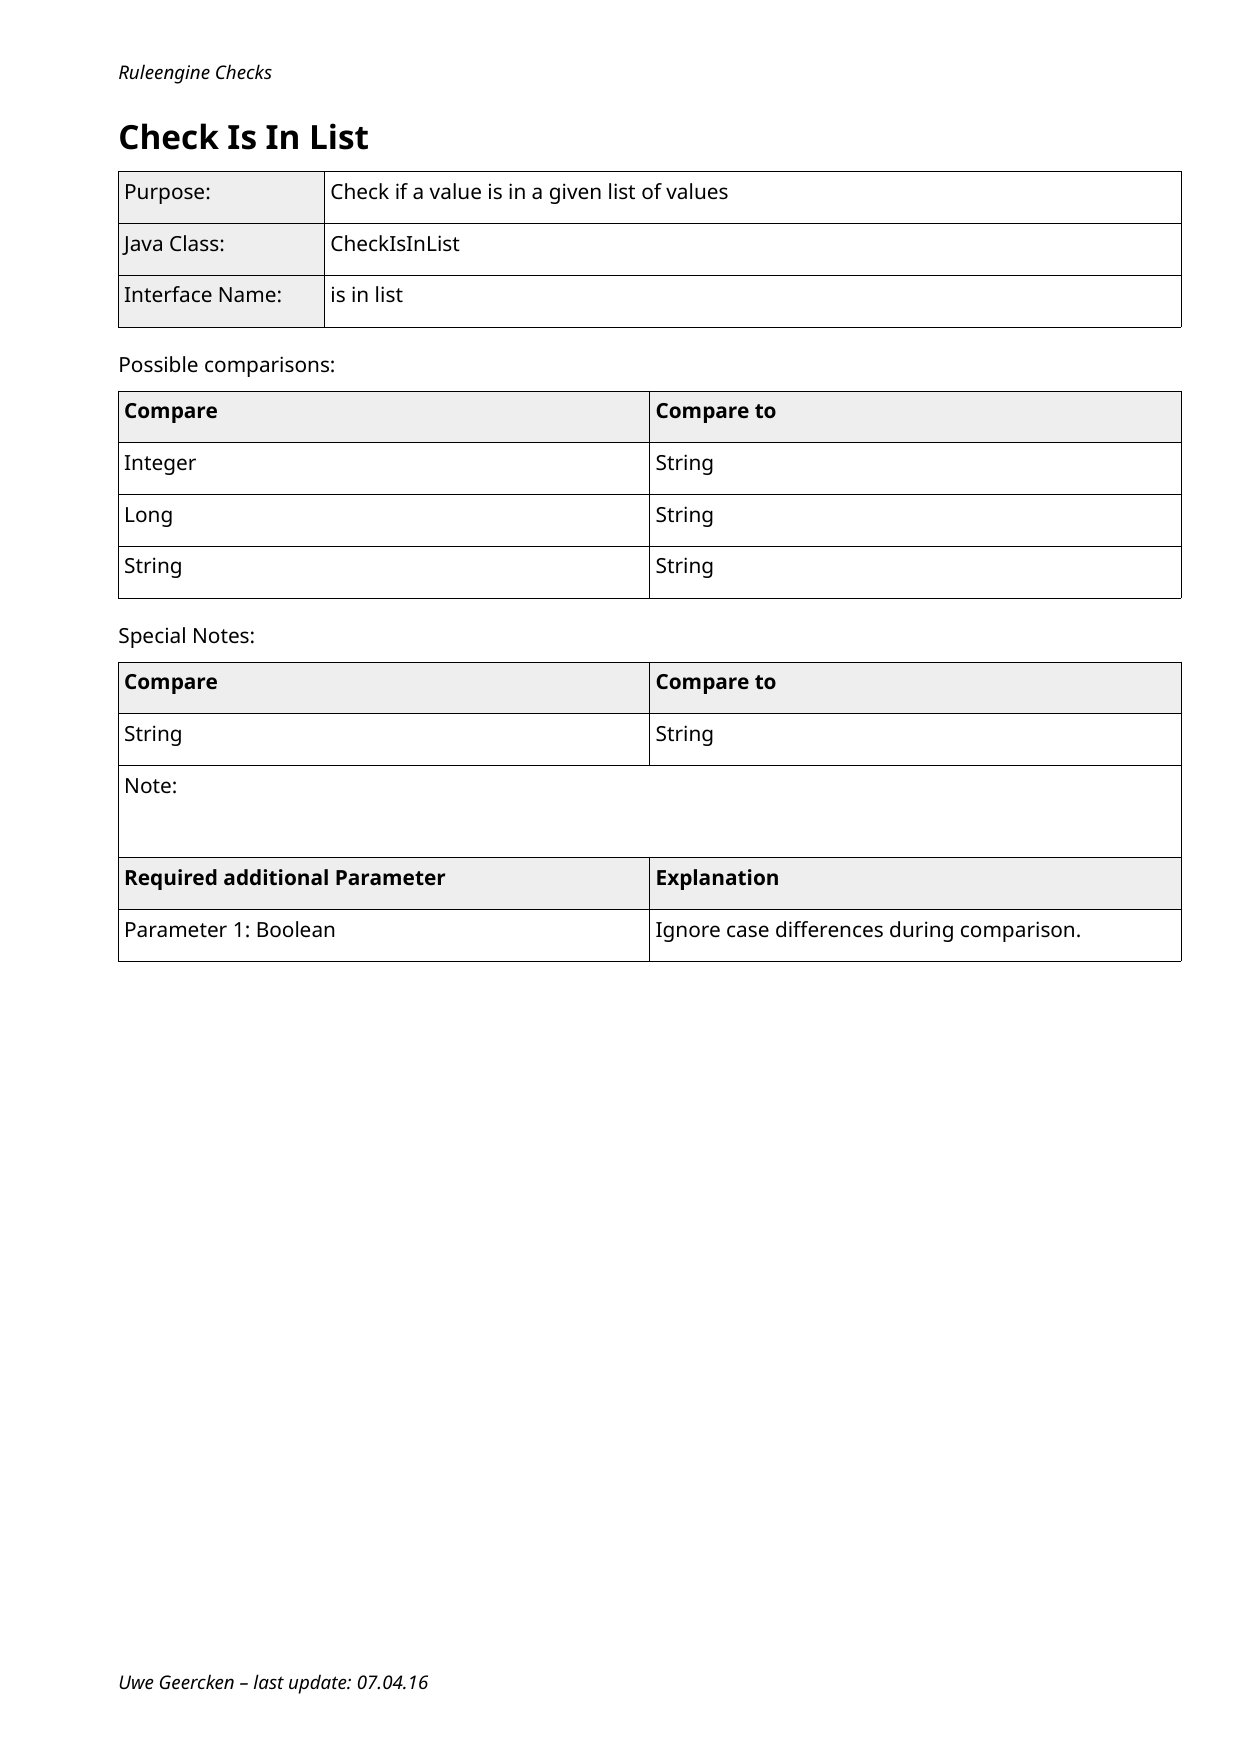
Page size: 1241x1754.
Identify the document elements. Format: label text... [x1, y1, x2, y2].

text Special Notes: [118, 621, 1181, 650]
table_header Compare to [650, 392, 1181, 442]
table_cell Parameter 1: Boolean [119, 910, 649, 961]
table_header Compare to [650, 663, 1181, 713]
table_cell Explanation [650, 858, 1181, 909]
table_cell Ignore case differences during comparison. [650, 910, 1181, 961]
table_cell is in list [325, 276, 1181, 327]
table_cell Long [119, 495, 649, 546]
table_cell String [119, 547, 649, 598]
table_cell Note: [119, 766, 1181, 857]
table_cell CheckIsInList [325, 224, 1181, 275]
table_cell Integer [119, 443, 649, 494]
text Check Is In List [118, 114, 1181, 159]
table_cell Required additional Parameter [119, 858, 649, 909]
table_cell String [650, 495, 1181, 546]
table_header Check if a value is in a given list of values [325, 172, 1181, 223]
table_cell String [650, 714, 1181, 765]
table_cell String [650, 547, 1181, 598]
text Possible comparisons: [118, 350, 1181, 379]
table_header Purpose: [119, 172, 324, 223]
table_cell Java Class: [119, 224, 324, 275]
table_header Compare [119, 392, 649, 442]
table_cell String [650, 443, 1181, 494]
table_header Compare [119, 663, 649, 713]
table_cell Interface Name: [119, 276, 324, 327]
table_cell String [119, 714, 649, 765]
